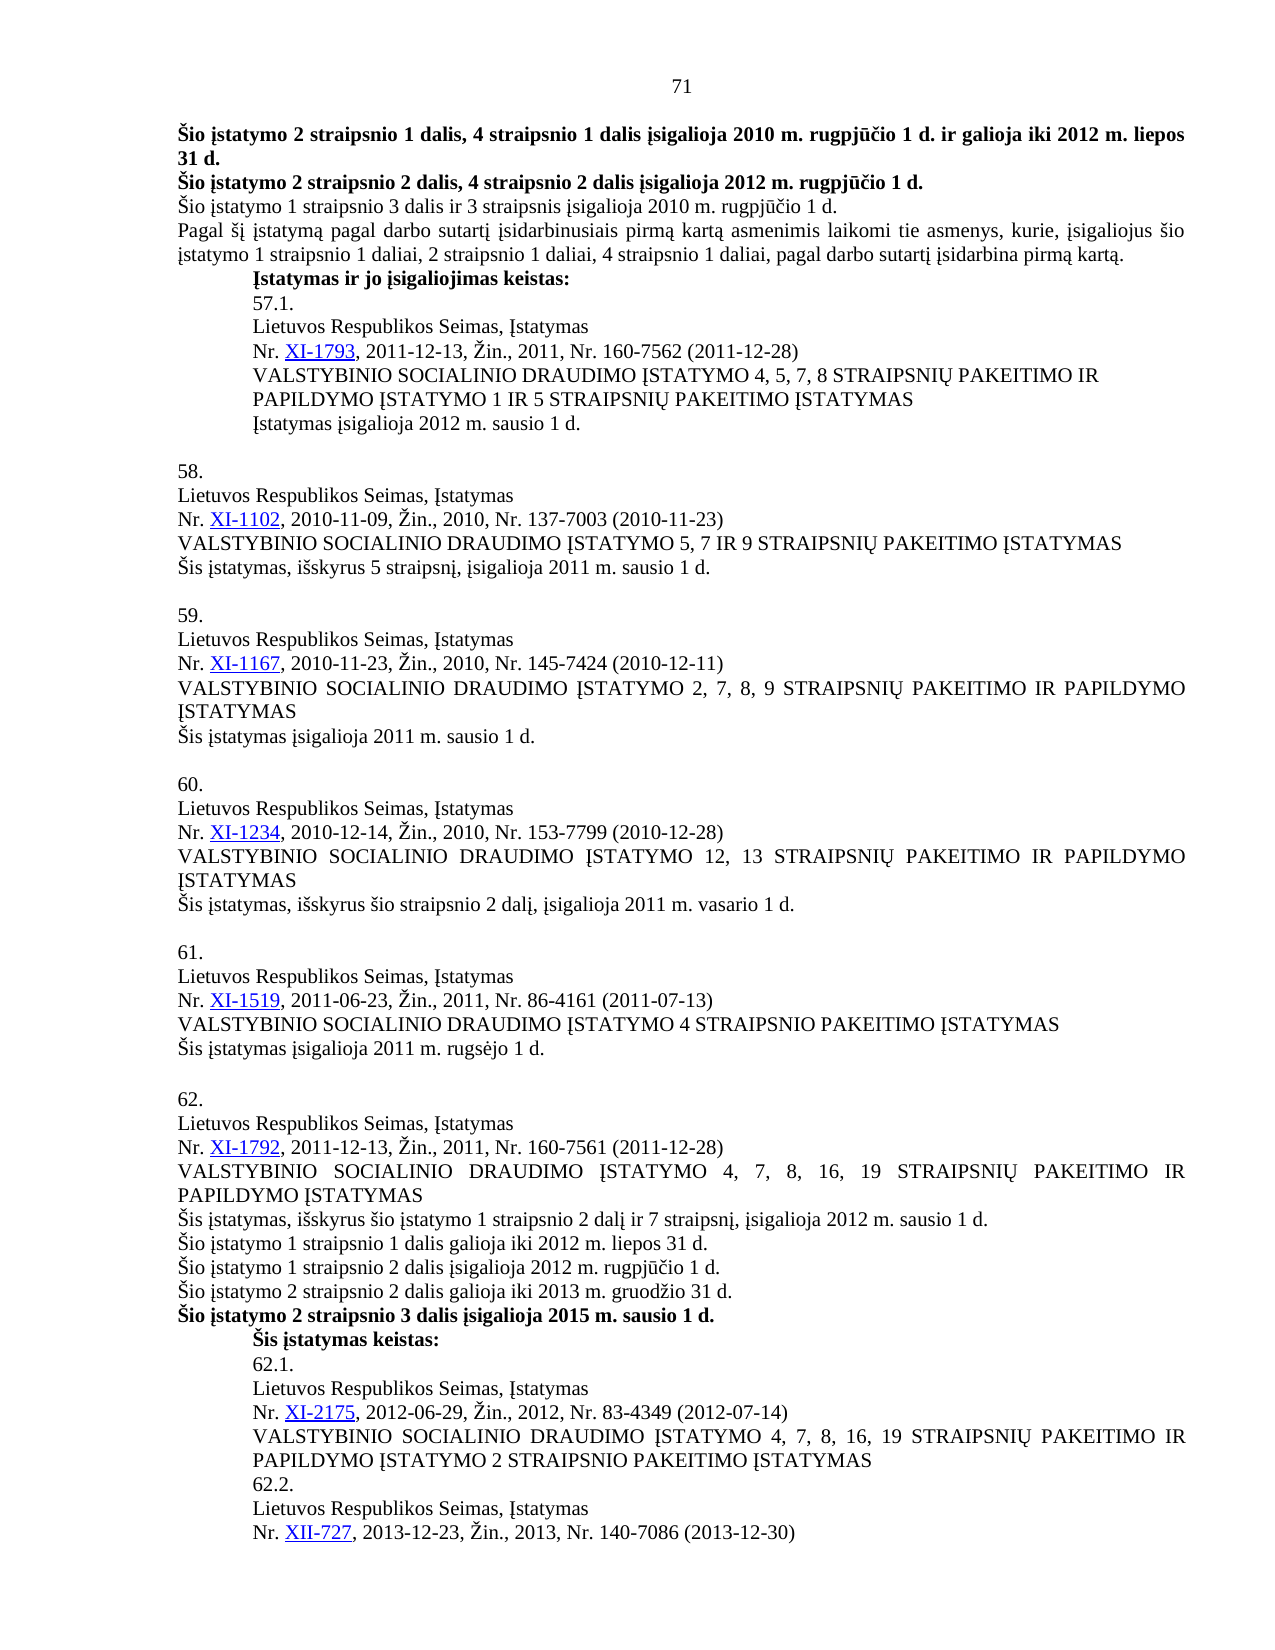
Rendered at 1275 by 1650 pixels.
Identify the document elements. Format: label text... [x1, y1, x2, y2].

text VALSTYBINIO SOCIALINIO DRAUDIMO ĮSTATYMO 5, 7 IR 9 STRAIPSNIŲ PAKEITIMO ĮSTATYMAS [177, 531, 1186, 555]
text VALSTYBINIO SOCIALINIO DRAUDIMO ĮSTATYMO 4, 5, 7, 8 STRAIPSNIŲ PAKEITIMO IR PAPILDYMO ĮSTATYMO 1 IR 5 STRAIPSNIŲ PAKEITIMO ĮSTATYMAS [252, 363, 1186, 411]
text Šis įstatymas įsigalioja 2011 m. sausio 1 d. [177, 723, 1186, 748]
text 62.2. [177, 1472, 1186, 1496]
text Nr. XI-1102, 2010-11-09, Žin., 2010, Nr. 137-7003 (2010-11-23) [177, 507, 1186, 531]
text Lietuvos Respublikos Seimas, Įstatymas [177, 627, 1186, 651]
text 58. [177, 459, 1186, 483]
text Šio įstatymo 1 straipsnio 3 dalis ir 3 straipsnis įsigalioja 2010 m. rugpjūčio 1 d. [177, 194, 1186, 218]
text Šis įstatymas, išskyrus šio straipsnio 2 dalį, įsigalioja 2011 m. vasario 1 d. [177, 892, 1186, 916]
text 59. [177, 603, 1186, 627]
text Įstatymas ir jo įsigaliojimas keistas: [177, 266, 1186, 290]
text Šis įstatymas, išskyrus šio įstatymo 1 straipsnio 2 dalį ir 7 straipsnį, įsigalioja 2012 m. sausio 1 d. [177, 1207, 1186, 1231]
text Lietuvos Respublikos Seimas, Įstatymas [177, 1496, 1186, 1520]
text VALSTYBINIO SOCIALINIO DRAUDIMO ĮSTATYMO 4, 7, 8, 16, 19 STRAIPSNIŲ PAKEITIMO IR PAPILDYMO ĮSTATYMO 2 STRAIPSNIO PAKEITIMO ĮSTATYMAS [252, 1424, 1186, 1472]
text Nr. XI-1234, 2010-12-14, Žin., 2010, Nr. 153-7799 (2010-12-28) [177, 820, 1186, 844]
text Nr. XII-727, 2013-12-23, Žin., 2013, Nr. 140-7086 (2013-12-30) [177, 1520, 1186, 1544]
text Pagal šį įstatymą pagal darbo sutartį įsidarbinusiais pirmą kartą asmenimis laikomi tie asmenys, kurie, įsigaliojus šio įstatymo 1 straipsnio 1 daliai, 2 straipsnio 1 daliai, 4 straipsnio 1 daliai, pagal darbo sutartį įsidarbina pirmą kartą. [177, 218, 1186, 266]
text Šio įstatymo 1 straipsnio 1 dalis galioja iki 2012 m. liepos 31 d. [177, 1231, 1186, 1255]
text Lietuvos Respublikos Seimas, Įstatymas [177, 314, 1186, 338]
text 62. [177, 1087, 1186, 1111]
text Šio įstatymo 1 straipsnio 2 dalis įsigalioja 2012 m. rugpjūčio 1 d. [177, 1255, 1186, 1279]
text Šis įstatymas keistas: [177, 1327, 1186, 1351]
text Šio įstatymo 2 straipsnio 3 dalis įsigalioja 2015 m. sausio 1 d. [177, 1303, 1186, 1327]
text Lietuvos Respublikos Seimas, Įstatymas [177, 1376, 1186, 1399]
text VALSTYBINIO SOCIALINIO DRAUDIMO ĮSTATYMO 4, 7, 8, 16, 19 STRAIPSNIŲ PAKEITIMO IR PAPILDYMO ĮSTATYMAS [177, 1159, 1186, 1207]
text Šis įstatymas, išskyrus 5 straipsnį, įsigalioja 2011 m. sausio 1 d. [177, 555, 1186, 579]
text 62.1. [177, 1351, 1186, 1376]
text Šio įstatymo 2 straipsnio 2 dalis, 4 straipsnio 2 dalis įsigalioja 2012 m. rugpjūčio 1 d. [177, 170, 1186, 194]
text Lietuvos Respublikos Seimas, Įstatymas [177, 964, 1186, 988]
text VALSTYBINIO SOCIALINIO DRAUDIMO ĮSTATYMO 2, 7, 8, 9 STRAIPSNIŲ PAKEITIMO IR PAPILDYMO ĮSTATYMAS [177, 675, 1186, 723]
text 57.1. [177, 290, 1186, 314]
text VALSTYBINIO SOCIALINIO DRAUDIMO ĮSTATYMO 4 STRAIPSNIO PAKEITIMO ĮSTATYMAS [177, 1012, 1186, 1036]
text VALSTYBINIO SOCIALINIO DRAUDIMO ĮSTATYMO 12, 13 STRAIPSNIŲ PAKEITIMO IR PAPILDYMO ĮSTATYMAS [177, 844, 1186, 892]
text Nr. XI-1793, 2011-12-13, Žin., 2011, Nr. 160-7562 (2011-12-28) [177, 338, 1186, 363]
text Nr. XI-1519, 2011-06-23, Žin., 2011, Nr. 86-4161 (2011-07-13) [177, 988, 1186, 1012]
text Šio įstatymo 2 straipsnio 2 dalis galioja iki 2013 m. gruodžio 31 d. [177, 1279, 1186, 1303]
text Nr. XI-1792, 2011-12-13, Žin., 2011, Nr. 160-7561 (2011-12-28) [177, 1135, 1186, 1159]
text Šis įstatymas įsigalioja 2011 m. rugsėjo 1 d. [177, 1036, 1186, 1060]
text Lietuvos Respublikos Seimas, Įstatymas [177, 796, 1186, 820]
text Nr. XI-2175, 2012-06-29, Žin., 2012, Nr. 83-4349 (2012-07-14) [177, 1399, 1186, 1424]
text 60. [177, 772, 1186, 796]
text Įstatymas įsigalioja 2012 m. sausio 1 d. [177, 411, 1186, 435]
text 61. [177, 940, 1186, 964]
text Lietuvos Respublikos Seimas, Įstatymas [177, 1111, 1186, 1135]
text Lietuvos Respublikos Seimas, Įstatymas [177, 483, 1186, 507]
text Šio įstatymo 2 straipsnio 1 dalis, 4 straipsnio 1 dalis įsigalioja 2010 m. rugpjūčio 1 d. ir galioja iki 2012 m. liepos 31 d. [177, 122, 1186, 170]
text Nr. XI-1167, 2010-11-23, Žin., 2010, Nr. 145-7424 (2010-12-11) [177, 651, 1186, 675]
